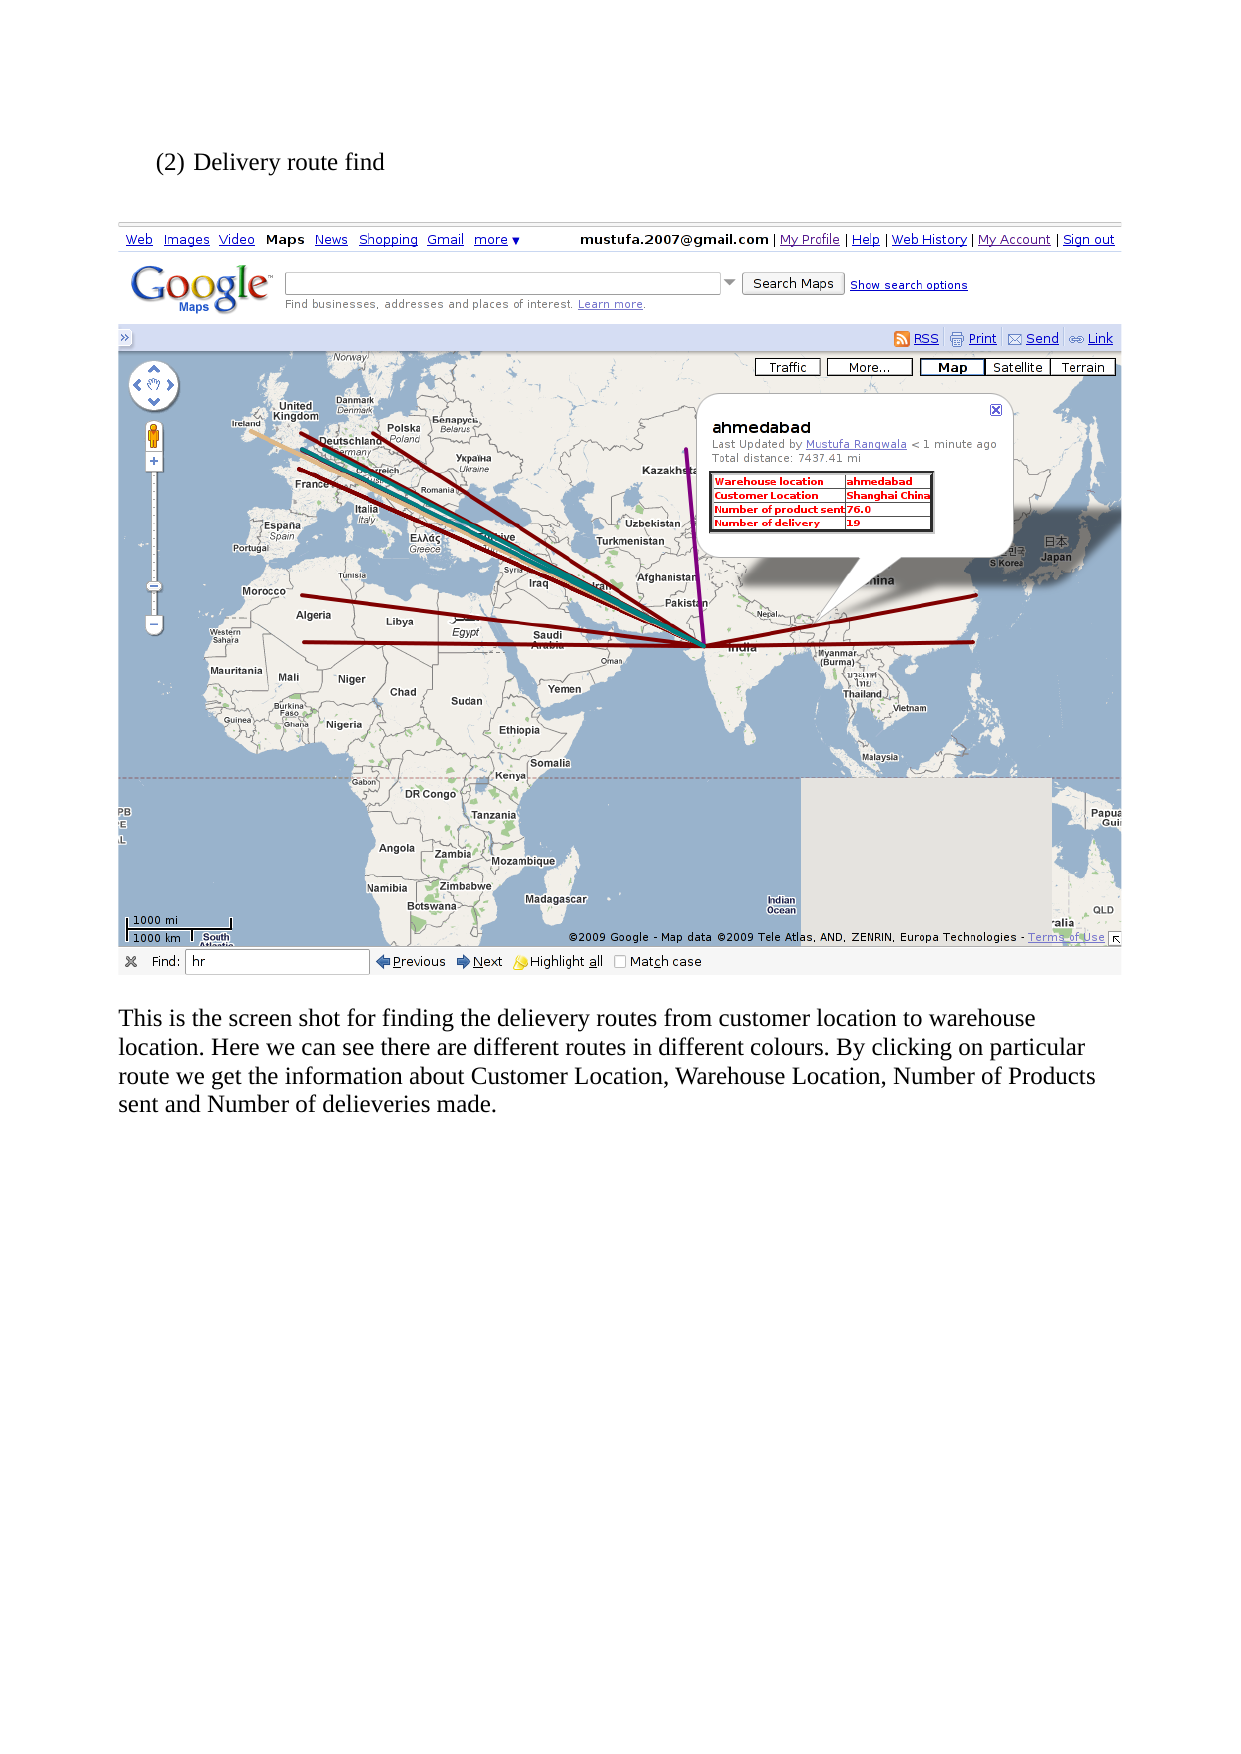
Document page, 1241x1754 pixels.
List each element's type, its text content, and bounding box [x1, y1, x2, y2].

picture [118, 222, 1122, 975]
text This is the screen shot for finding the delievery routes from customer location to warehouse location. Here we can see there are different routes in different colours. By clicking on particular route we get the information about Customer Location, Warehouse Location, Number of Products sent and Number of delieveries made. [118, 1003, 1122, 1118]
list Delivery route find [156, 147, 1122, 176]
